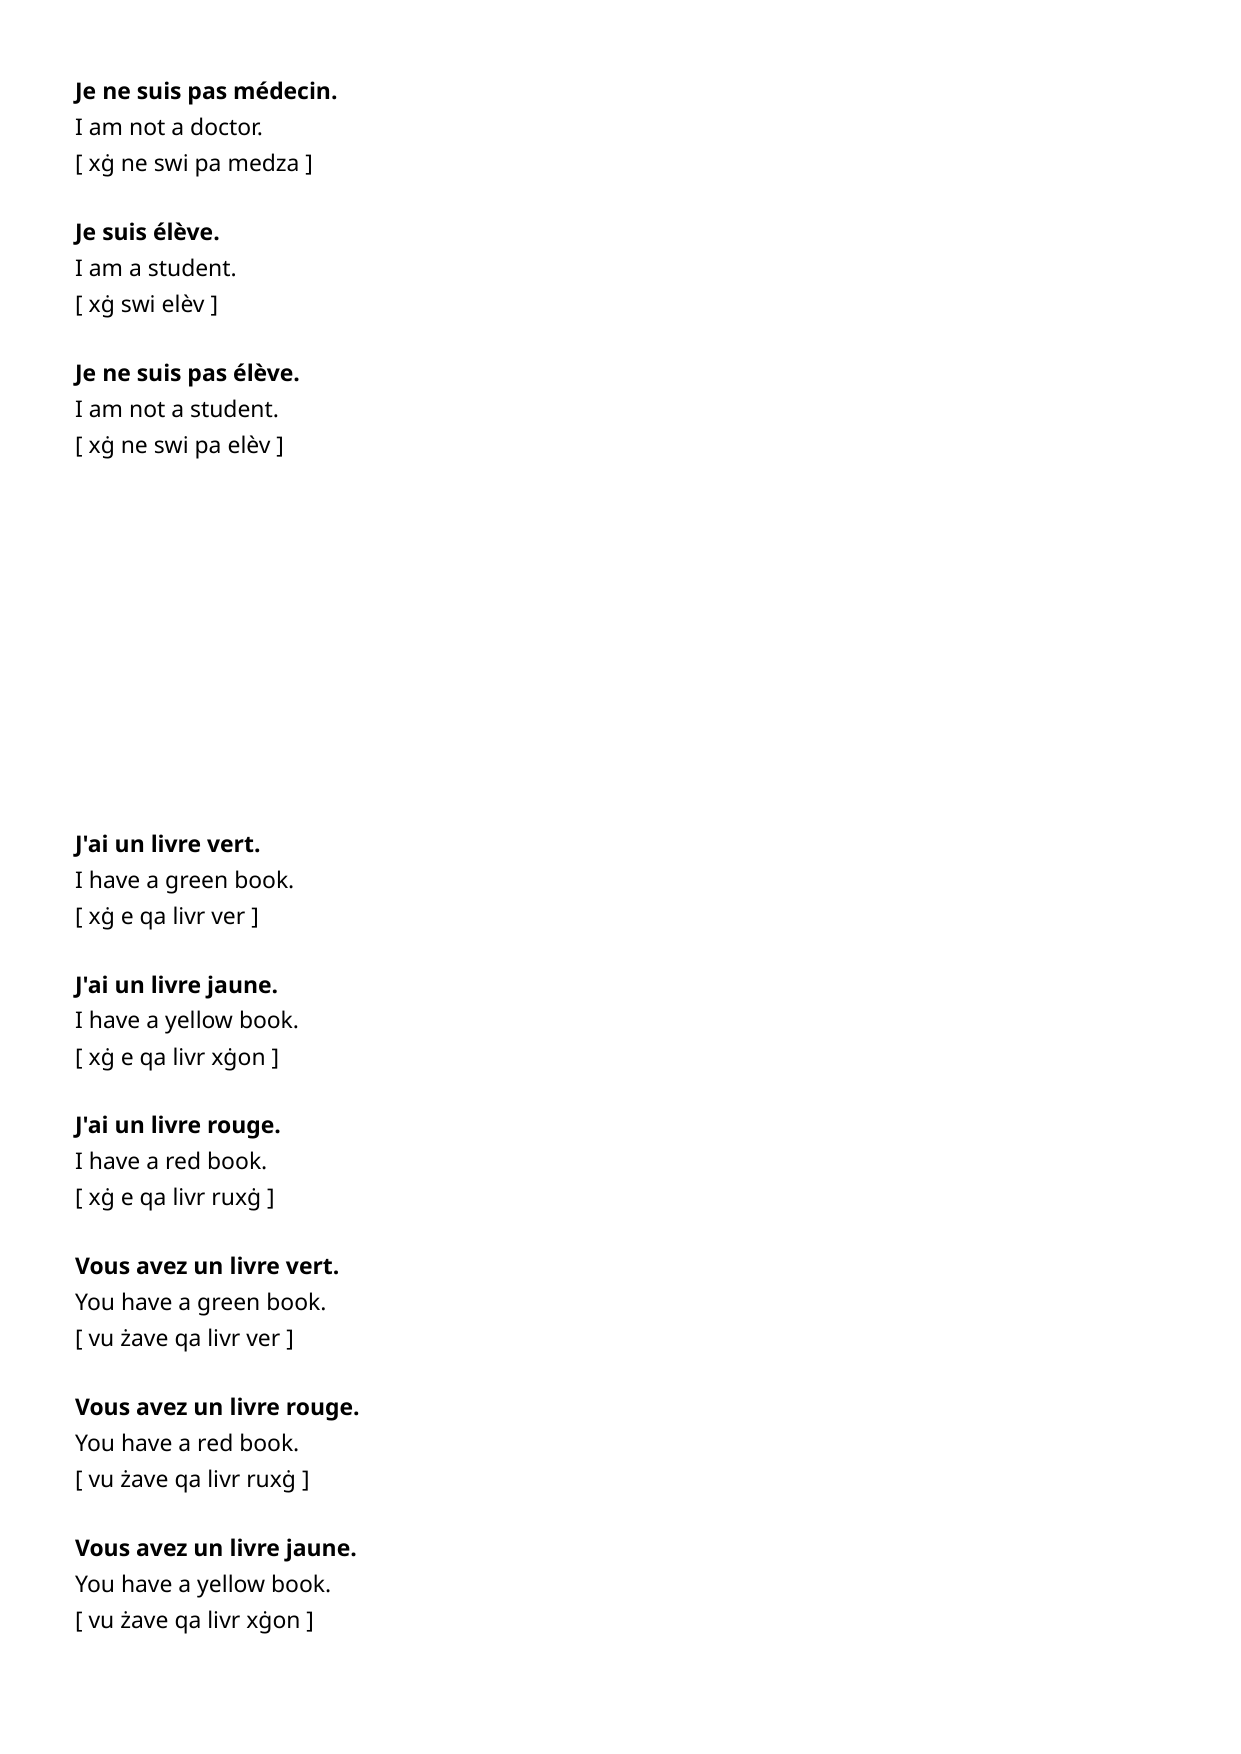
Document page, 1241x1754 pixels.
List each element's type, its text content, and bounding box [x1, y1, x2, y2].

text J'ai un livre rouge. I have a red book. [ xġ e qa livr ruxġ ] [75, 1109, 1165, 1212]
text Je ne suis pas élève. I am not a student. [ xġ ne swi pa elèv ] [75, 357, 1165, 460]
text Vous avez un livre jaune. You have a yellow book. [ vu żave qa livr xġon ] [75, 1532, 1165, 1635]
text J'ai un livre jaune. I have a yellow book. [ xġ e qa livr xġon ] [75, 968, 1165, 1072]
text Vous avez un livre rouge. You have a red book. [ vu żave qa livr ruxġ ] [75, 1391, 1165, 1494]
text Je suis élève. I am a student. [ xġ swi elèv ] [75, 216, 1165, 319]
text J'ai un livre vert. I have a green book. [ xġ e qa livr ver ] [75, 828, 1165, 931]
text Vous avez un livre vert. You have a green book. [ vu żave qa livr ver ] [75, 1250, 1165, 1353]
text Je ne suis pas médecin. I am not a doctor. [ xġ ne swi pa medza ] [75, 75, 1165, 178]
